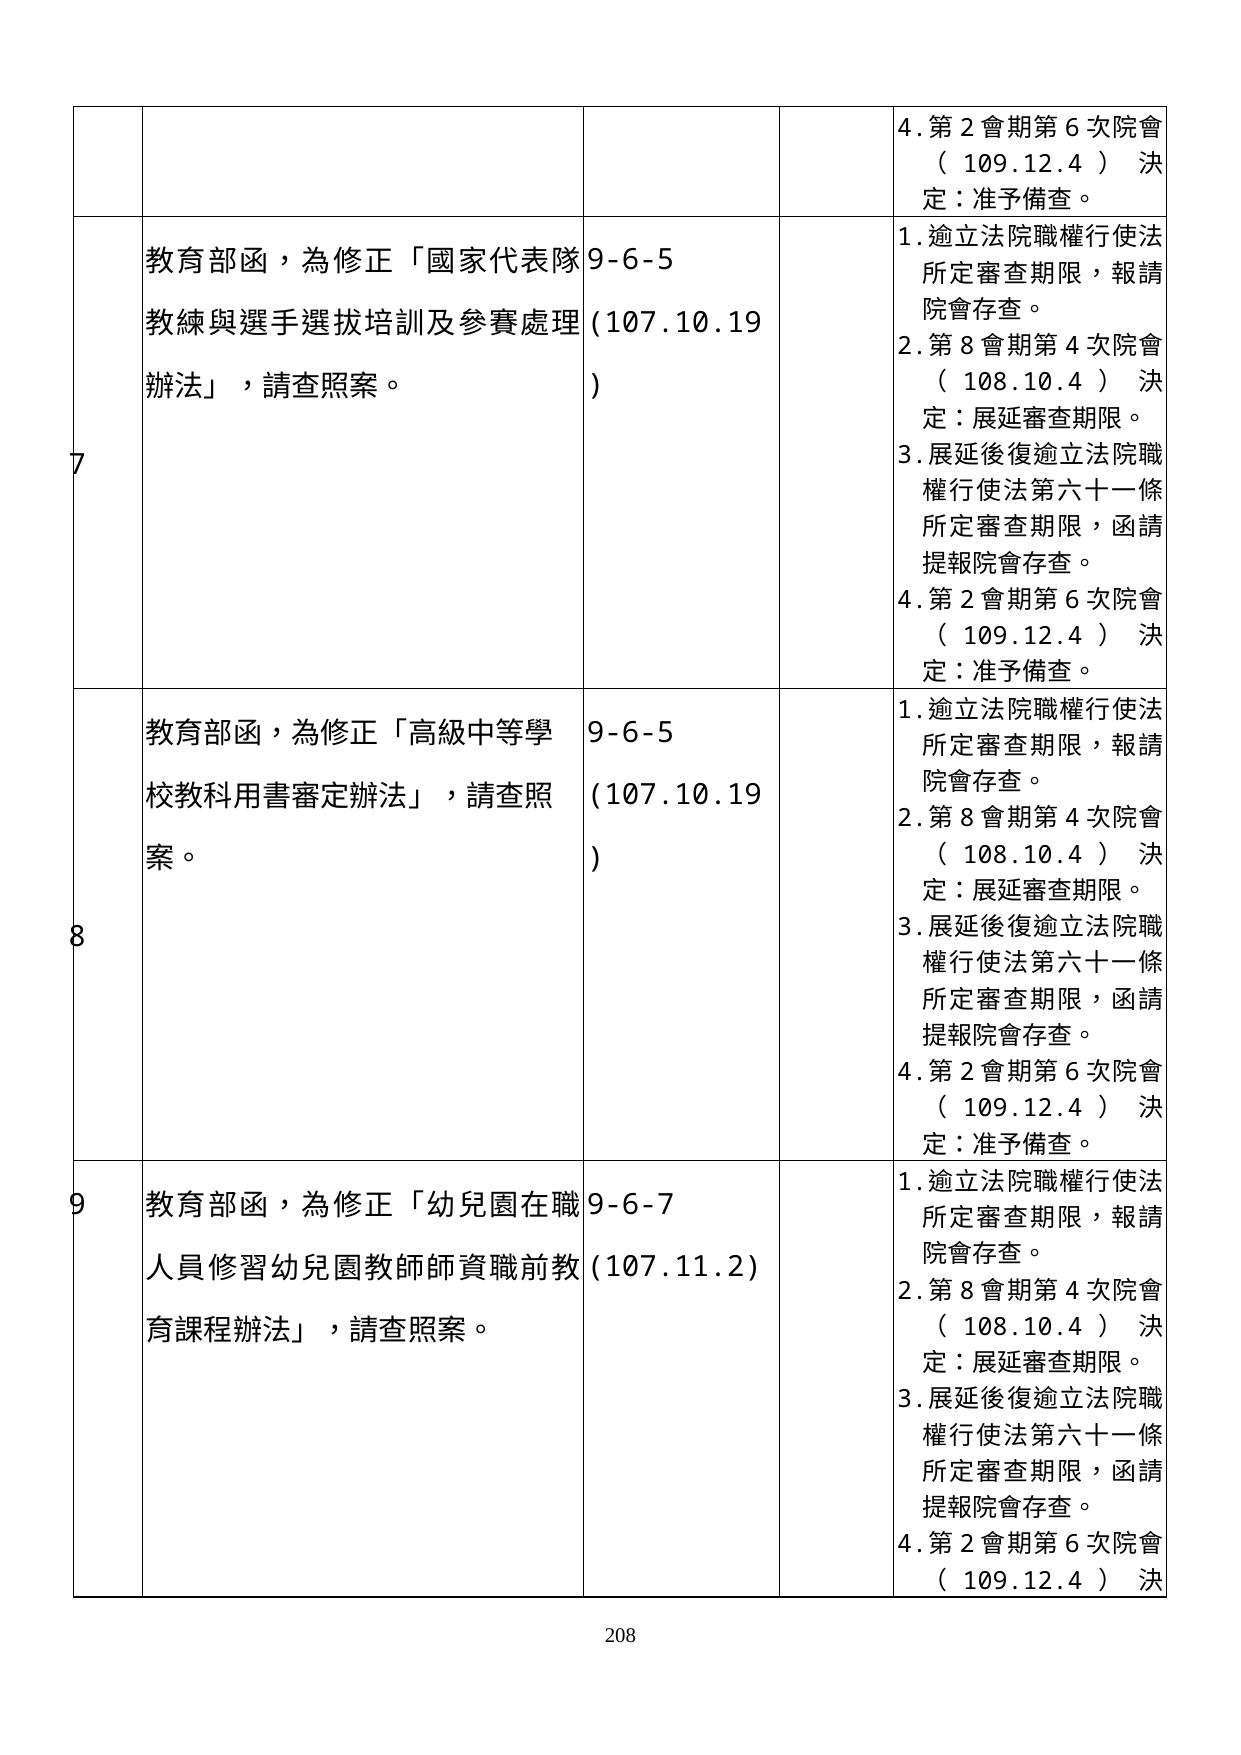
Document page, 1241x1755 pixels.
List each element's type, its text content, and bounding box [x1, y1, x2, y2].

table_cell [143, 107, 583, 216]
table_cell 9-6-5 (107.10.19) [584, 689, 779, 1160]
table_cell [780, 107, 893, 216]
table_cell [780, 1161, 893, 1596]
table_cell 9-6-7 (107.11.2) [584, 1161, 779, 1596]
table_cell 1.逾立法院職權行使法所定審查期限，報請院會存查。 2.第8會期第4次院會（108.10.4）決定：展延審查期限。 3.展延後復逾立法院職權行使法第六十一條所定審查期限，函請提報院會存查。 4.第2會期第6次院會（109.12.4）決定：准予備查。 [894, 689, 1166, 1160]
table_cell 1.逾立法院職權行使法所定審查期限，報請院會存查。 2.第8會期第4次院會（108.10.4）決定：展延審查期限。 3.展延後復逾立法院職權行使法第六十一條所定審查期限，函請提報院會存查。 4.第2會期第6次院會（109.12.4）決 [894, 1161, 1166, 1596]
table_cell [74, 1205, 81, 1212]
table_cell 教育部函，為修正「國家代表隊教練與選手選拔培訓及參賽處理辦法」，請查照案。 [143, 217, 583, 688]
table_cell 教育部函，為修正「高級中等學校教科用書審定辦法」，請查照案。 [143, 689, 583, 1160]
table_cell 9-6-5 (107.10.19) [584, 217, 779, 688]
table_cell [74, 217, 142, 688]
table_cell [74, 456, 81, 471]
table_cell [780, 217, 893, 688]
table_cell [74, 927, 80, 934]
table_cell 1.逾立法院職權行使法所定審查期限，報請院會存查。 2.第8會期第4次院會（108.10.4）決定：展延審查期限。 3.展延後復逾立法院職權行使法第六十一條所定審查期限，函請提報院會存查。 4.第2會期第6次院會（109.12.4）決定：准予備查。 [894, 217, 1166, 688]
table_cell [74, 1161, 142, 1596]
table_cell [780, 689, 893, 1160]
table_cell [584, 107, 779, 216]
table_cell 4.第2會期第6次院會（109.12.4）決定：准予備查。 [894, 107, 1166, 216]
table_cell [74, 107, 142, 216]
table_cell [74, 1195, 81, 1204]
table_cell 教育部函，為修正「幼兒園在職人員修習幼兒園教師師資職前教育課程辦法」，請查照案。 [143, 1161, 583, 1596]
table_cell [74, 936, 81, 944]
table_cell [74, 689, 142, 1160]
